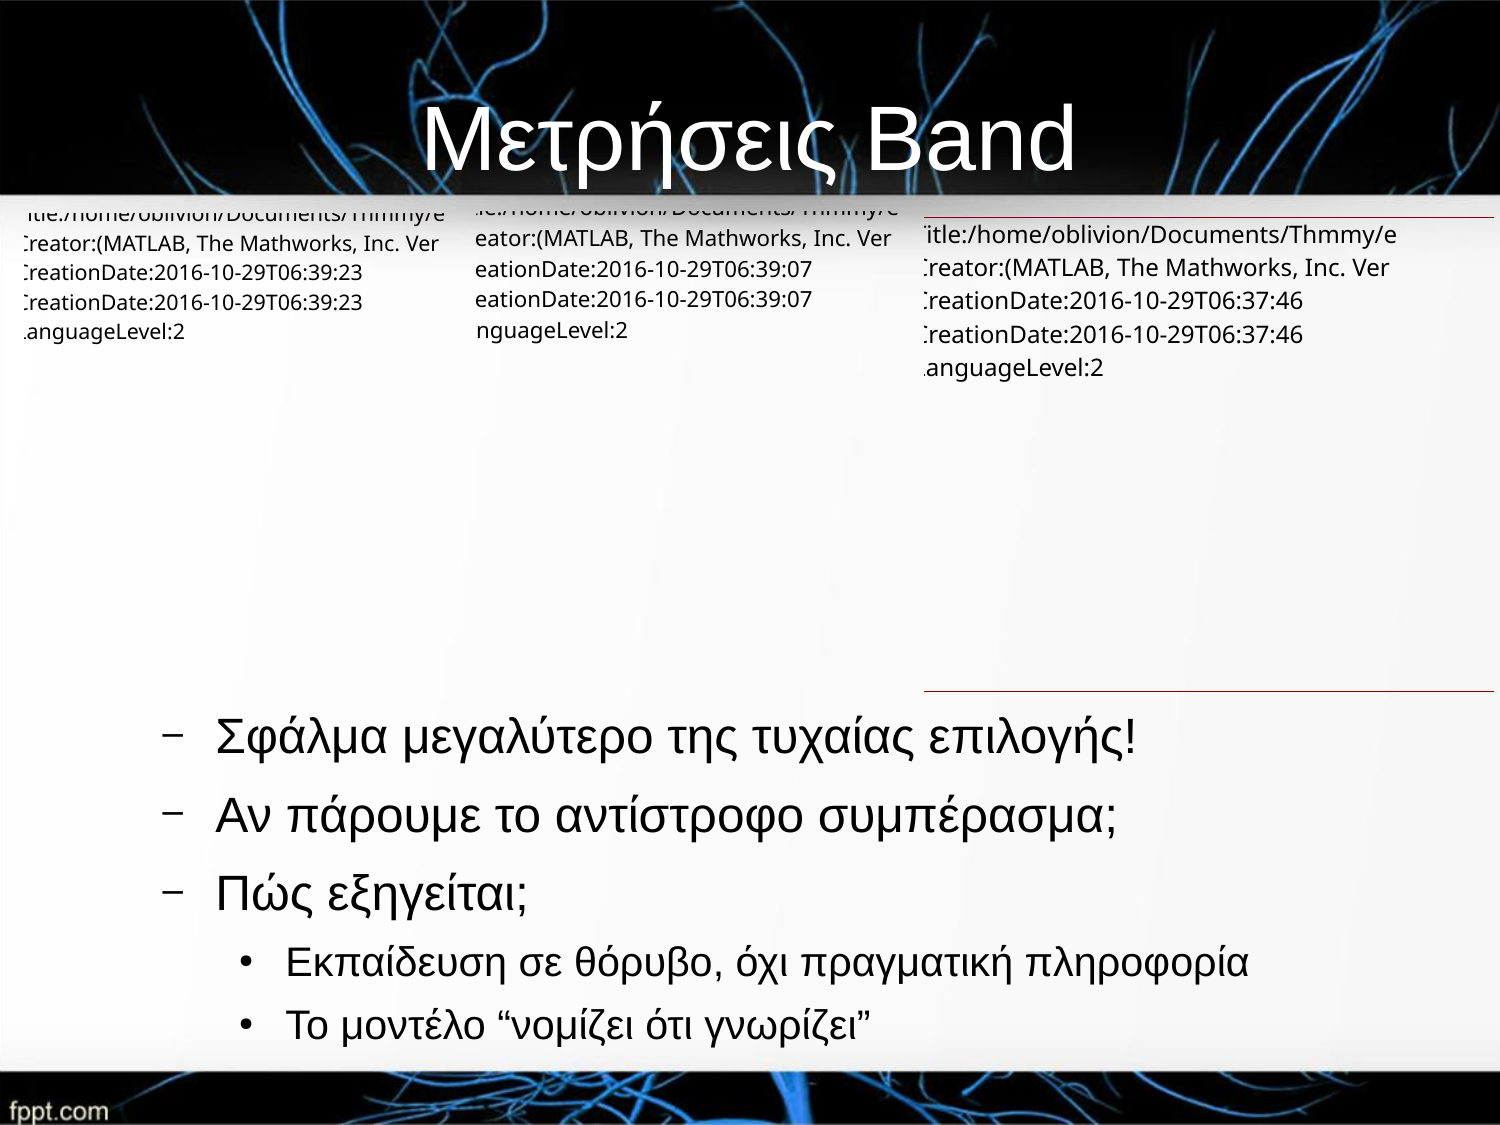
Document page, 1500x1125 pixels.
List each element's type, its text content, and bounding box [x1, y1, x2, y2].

list Σφάλμα μεγαλύτερο της τυχαίας επιλογής! Αν πάρουμε το αντίστροφο συμπέρασμα; Πώς εξηγείται; Εκπαίδευση σε θόρυβο, όχι πραγματική πληροφορία Το μοντέλο “νομίζει ότι γνωρίζει” [75, 708, 1456, 1052]
title Μετρήσεις Band [75, 45, 1425, 215]
picture [0, 0, 1500, 1125]
